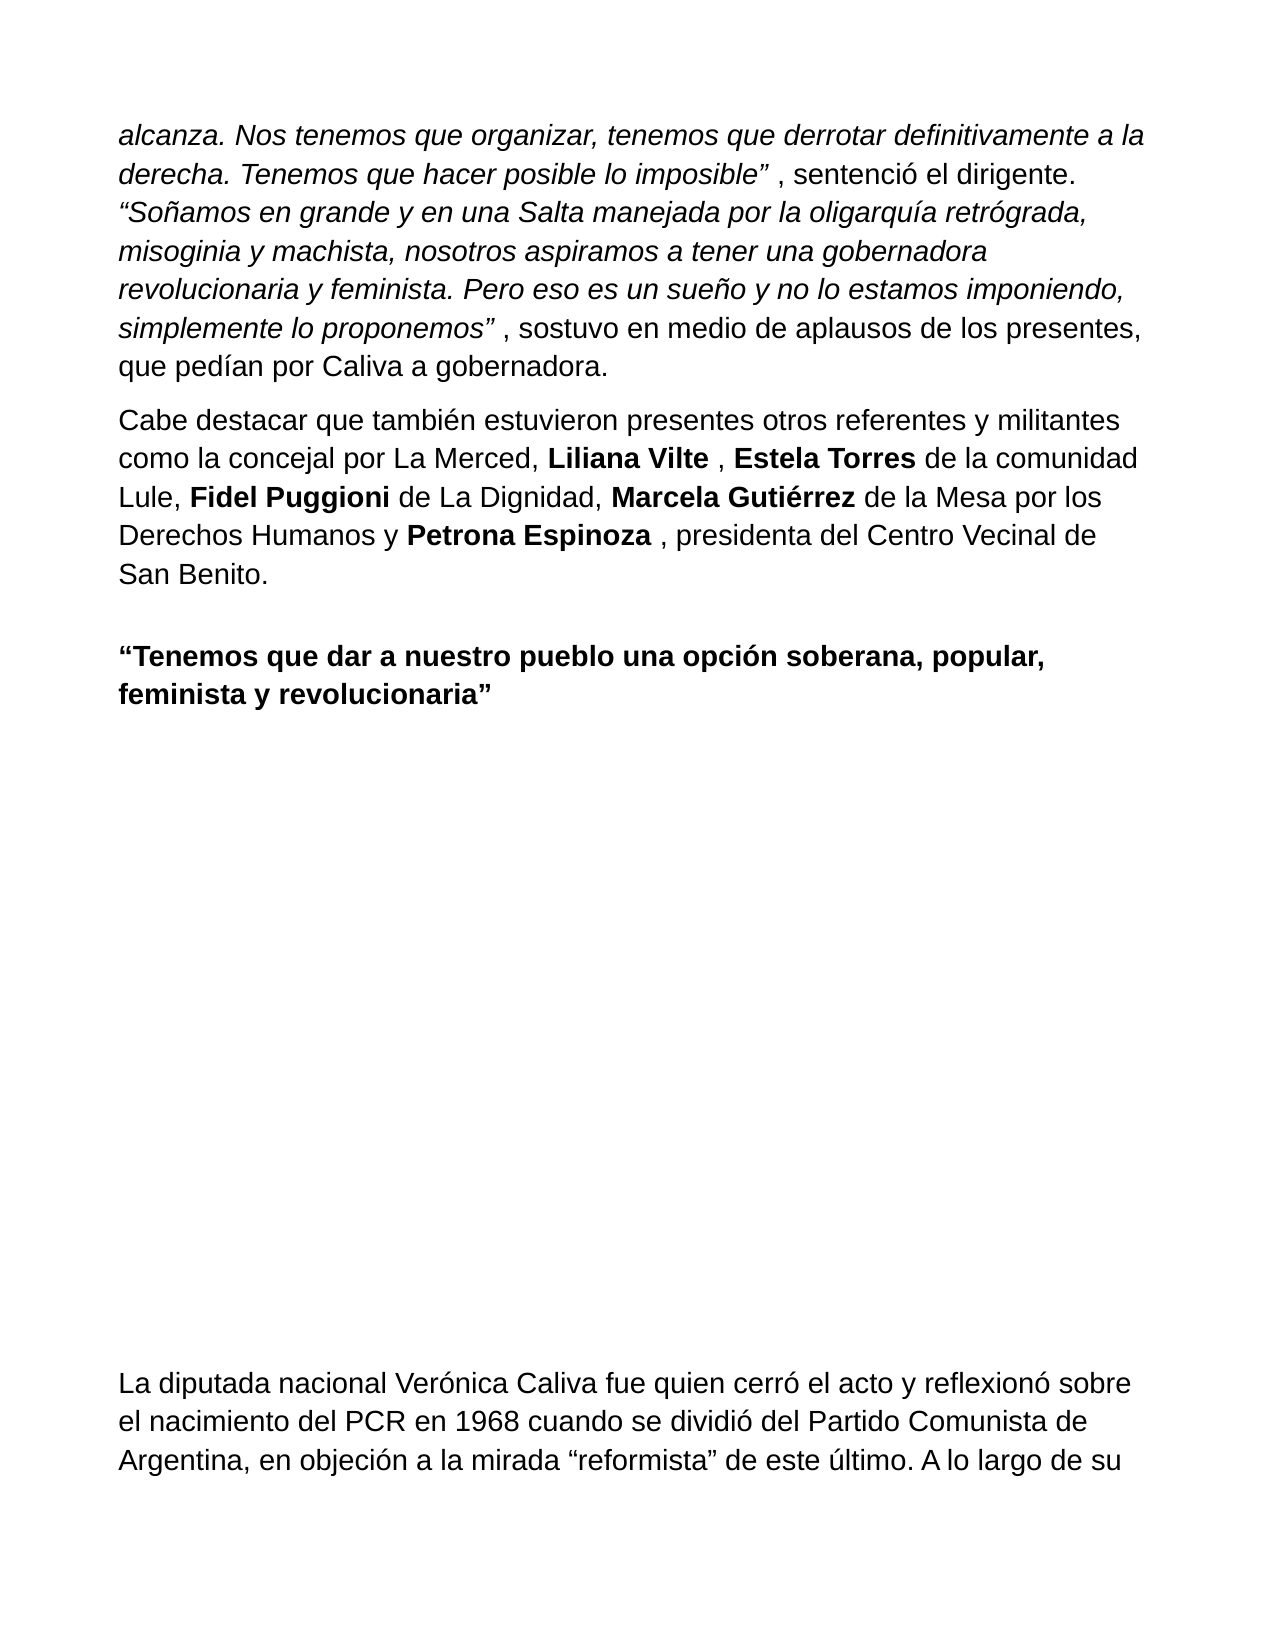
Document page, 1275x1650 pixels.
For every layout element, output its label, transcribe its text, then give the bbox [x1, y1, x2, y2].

text Cabe destacar que también estuvieron presentes otros referentes y militantes como la concejal por La Merced, Liliana Vilte , Estela Torres de la comunidad Lule, Fidel Puggioni de La Dignidad, Marcela Gutiérrez de la Mesa por los Derechos Humanos y Petrona Espinoza , presidenta del Centro Vecinal de San Benito. [118, 402, 1157, 590]
text La diputada nacional Verónica Caliva fue quien cerró el acto y reflexionó sobre el nacimiento del PCR en 1968 cuando se dividió del Partido Comunista de Argentina, en objeción a la mirada “reformista” de este último. A lo largo de su [118, 1366, 1157, 1476]
text “Tenemos que dar a nuestro pueblo una opción soberana, popular, feminista y revolucionaria” [118, 638, 1157, 711]
text alcanza. Nos tenemos que organizar, tenemos que derrotar definitivamente a la derecha. Tenemos que hacer posible lo imposible” , sentenció el dirigente. “Soñamos en grande y en una Salta manejada por la oligarquía retrógrada, misoginia y machista, nosotros aspiramos a tener una gobernadora revolucionaria y feminista. Pero eso es un sueño y no lo estamos imponiendo, simplemente lo proponemos” , sostuvo en medio de aplausos de los presentes, que pedían por Caliva a gobernadora. [118, 118, 1157, 383]
